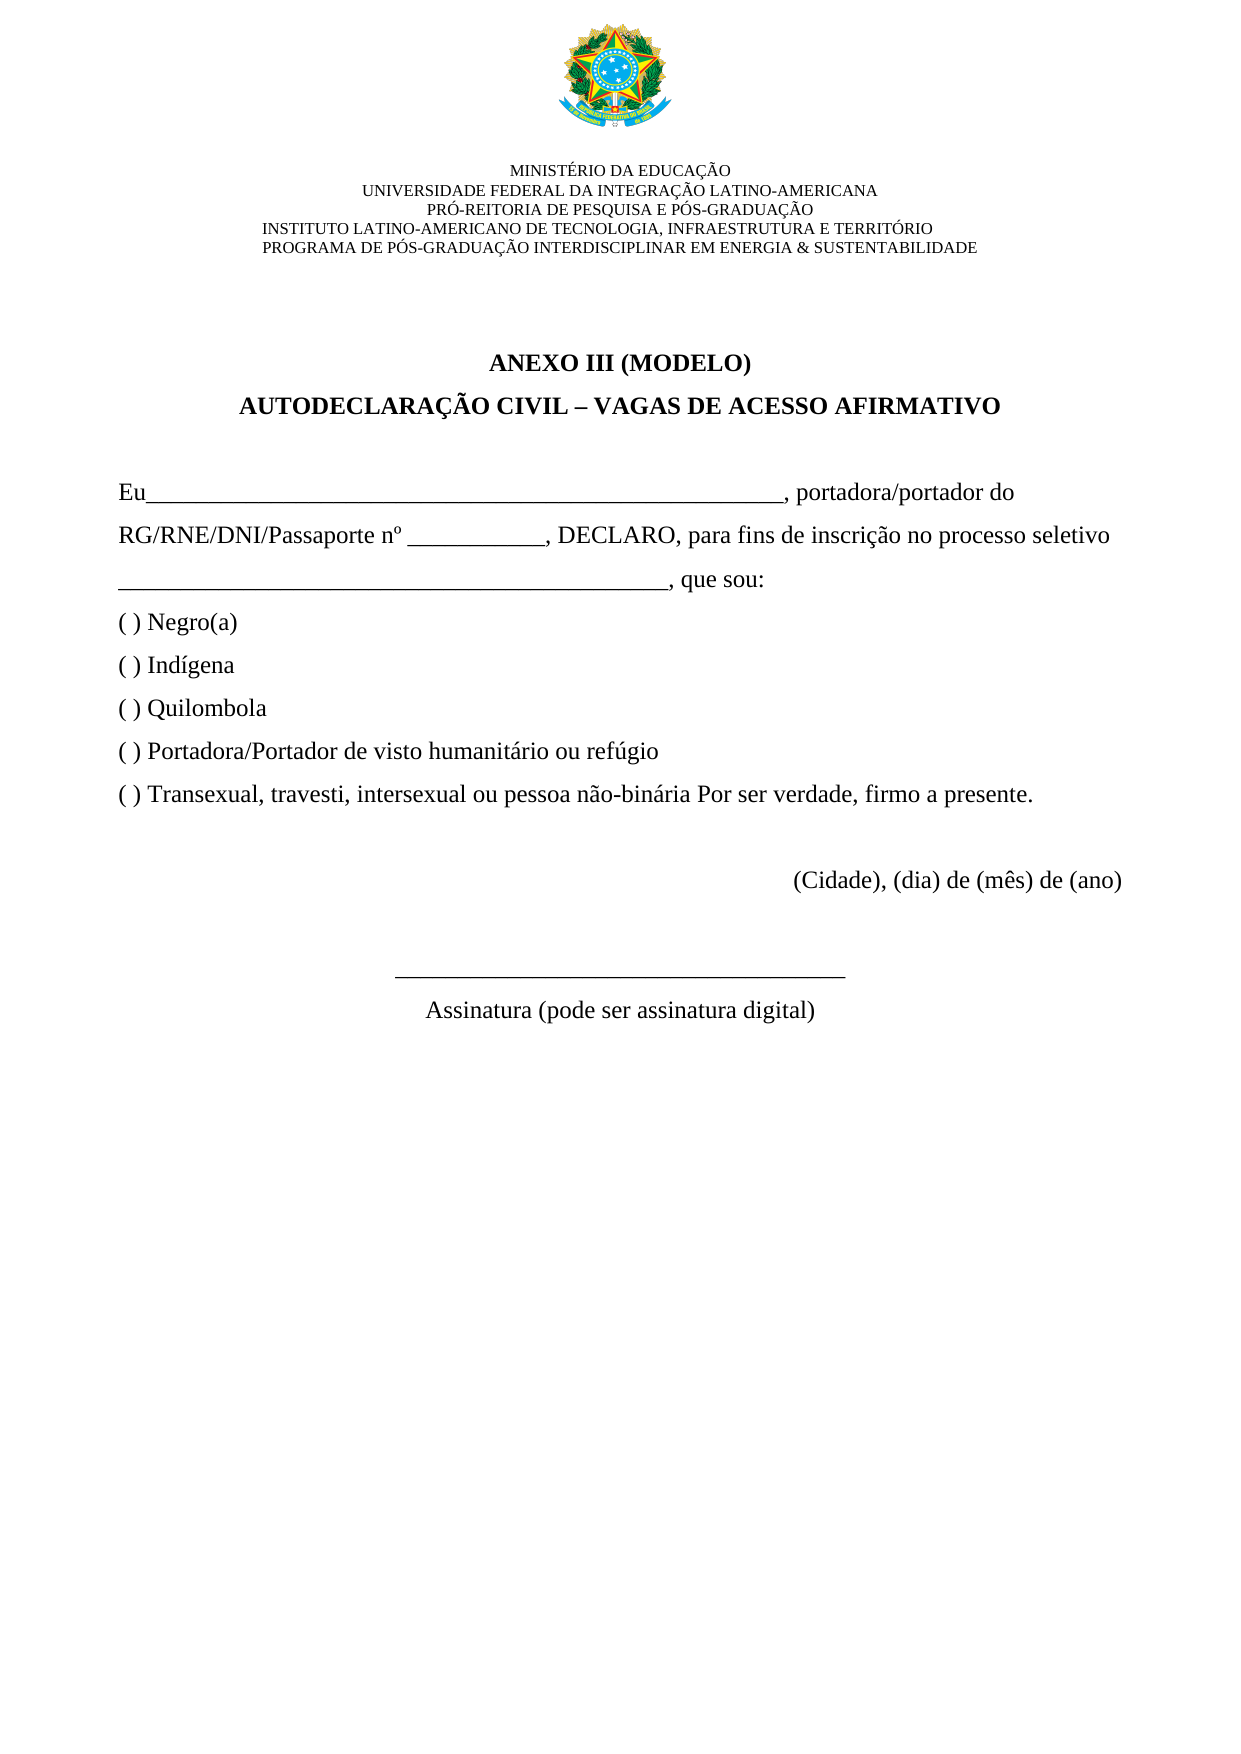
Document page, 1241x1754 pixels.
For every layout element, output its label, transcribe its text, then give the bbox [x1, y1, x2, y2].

text ANEXO III (MODELO) [118, 348, 1122, 377]
picture [558, 24, 672, 127]
picture [638, 106, 651, 114]
text Assinatura (pode ser assinatura digital) [118, 995, 1122, 1024]
text (Cidade), (dia) de (mês) de (ano) [118, 866, 1122, 894]
text ( ) Portadora/Portador de visto humanitário ou refúgio [118, 736, 1122, 765]
text ( ) Indígena [118, 650, 1122, 679]
text ____________________________________ [118, 952, 1122, 981]
text ( ) Quilombola [118, 693, 1122, 722]
text ( ) Negro(a) [118, 607, 1122, 636]
text AUTODECLARAÇÃO CIVIL – VAGAS DE ACESSO AFIRMATIVO [118, 391, 1122, 420]
text ( ) Transexual, travesti, intersexual ou pessoa não-binária Por ser verdade, firmo a presente. [118, 779, 1122, 808]
text Eu___________________________________________________, portadora/portador do RG/RNE/DNI/Passaporte nº ___________, DECLARO, para fins de inscrição no processo seletivo ____________________________________________, que sou: [118, 477, 1122, 592]
picture [643, 113, 651, 119]
